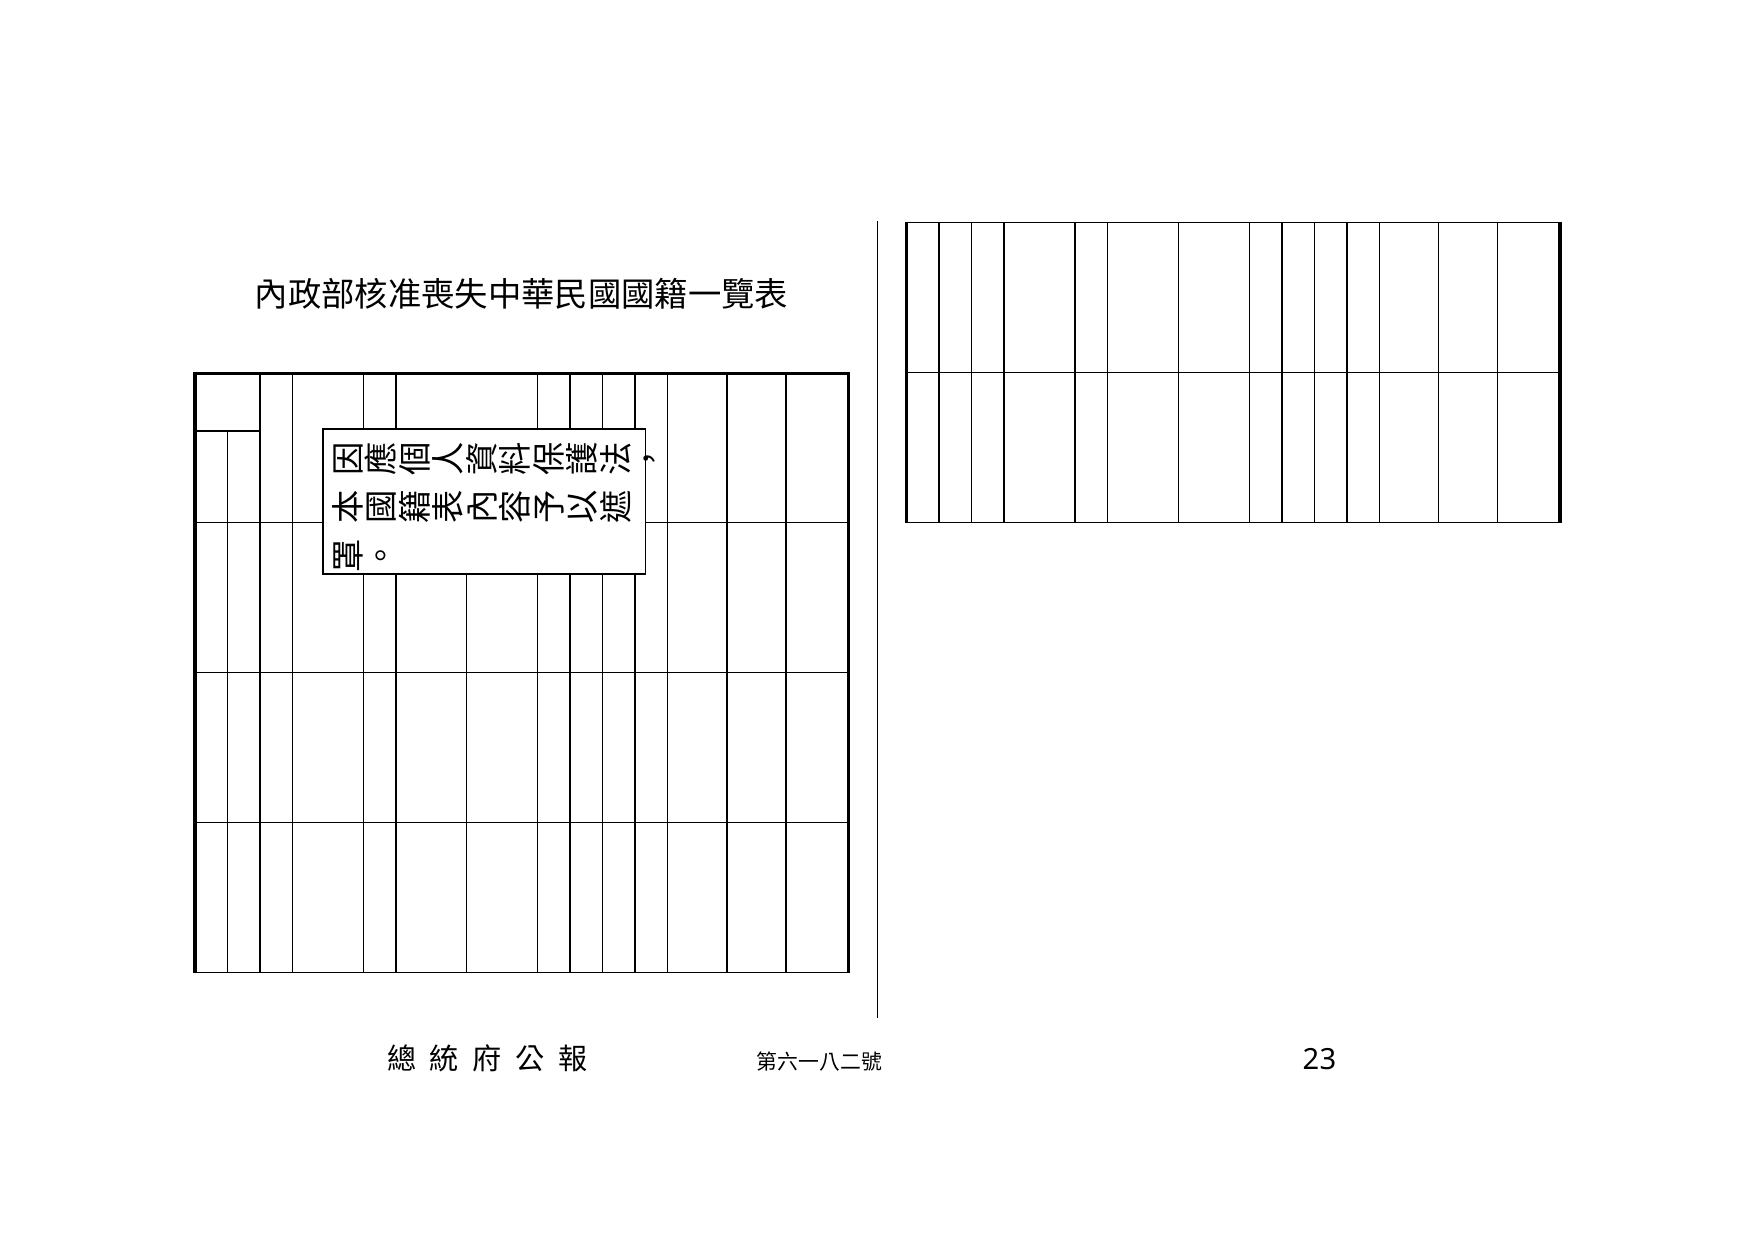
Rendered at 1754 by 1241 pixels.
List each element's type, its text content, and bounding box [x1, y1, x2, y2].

table_cell [228, 823, 259, 972]
table_cell [571, 575, 602, 672]
table_cell [364, 575, 395, 672]
table_cell [636, 823, 667, 972]
table_cell [1214, 373, 1249, 522]
table_cell [1468, 373, 1497, 522]
table_header [972, 223, 1003, 372]
table_cell [419, 673, 443, 822]
table_cell [1076, 373, 1107, 522]
table_cell [908, 373, 938, 522]
table_cell [1028, 373, 1051, 522]
table_header [1250, 223, 1281, 372]
table_cell [228, 432, 259, 522]
table_cell [443, 575, 466, 672]
table_header [1409, 223, 1438, 372]
table_cell [603, 673, 634, 822]
table_cell [261, 673, 292, 822]
table_header [1155, 223, 1178, 372]
table_header [636, 375, 667, 522]
table_cell [197, 523, 227, 672]
table_cell [756, 823, 785, 972]
table_cell [397, 575, 419, 672]
table_cell [397, 673, 419, 822]
table_cell [668, 523, 697, 672]
table_cell [728, 673, 756, 822]
table_cell [490, 673, 514, 822]
table_header [261, 375, 292, 522]
table_cell [1179, 373, 1214, 522]
table_header [1214, 223, 1249, 372]
table_header [908, 223, 938, 372]
table_header [1348, 223, 1379, 372]
table_header [1108, 223, 1131, 372]
table_cell [228, 523, 259, 672]
table_cell [668, 673, 697, 822]
table_header [1527, 223, 1558, 372]
table_cell [1315, 373, 1346, 522]
table_cell [293, 823, 316, 972]
table_cell [816, 673, 847, 822]
table_cell [697, 673, 726, 822]
table_cell [756, 523, 785, 672]
table_cell [603, 823, 634, 972]
table_cell [538, 575, 569, 672]
table_cell [443, 673, 466, 822]
table_header [1283, 223, 1314, 372]
table_cell [293, 523, 316, 672]
table_cell [697, 823, 726, 972]
table_header [668, 375, 726, 522]
table_cell [1131, 373, 1155, 522]
table_cell [816, 823, 847, 972]
table_header [1498, 223, 1527, 372]
table_cell [728, 823, 756, 972]
table_cell [816, 523, 847, 672]
table_cell [467, 823, 502, 972]
table_cell [490, 575, 514, 672]
table_header [1076, 223, 1107, 372]
table_cell [261, 823, 292, 972]
table_cell [697, 523, 726, 672]
table_header [1439, 223, 1468, 372]
table_cell [940, 373, 971, 522]
table_cell [1283, 373, 1314, 522]
table_cell [972, 373, 1003, 522]
table_header [1028, 223, 1051, 372]
table_cell [756, 673, 785, 822]
table_header [603, 375, 634, 428]
table_cell [364, 673, 395, 822]
table_cell [1051, 373, 1074, 522]
table_cell [1250, 373, 1281, 522]
table_cell [1108, 373, 1131, 522]
table_cell [316, 823, 339, 972]
table_cell [538, 673, 569, 822]
table_cell [636, 673, 667, 822]
table_header [397, 375, 537, 428]
table_cell [514, 575, 537, 672]
table_cell [1380, 373, 1409, 522]
table_cell [1155, 373, 1178, 522]
table_cell [293, 673, 316, 822]
table_cell [1498, 373, 1527, 522]
table_header [940, 223, 971, 372]
table_cell [787, 823, 816, 972]
table_cell [1348, 373, 1379, 522]
table_cell [1527, 373, 1558, 522]
table_cell [340, 673, 363, 822]
text 內政部核准喪失中華民國國籍一覽表 [195, 222, 847, 328]
table_cell [538, 823, 569, 972]
table_cell [467, 673, 490, 822]
table_cell [1409, 373, 1438, 522]
table_cell [364, 823, 395, 972]
table_cell [571, 823, 602, 972]
table_header [293, 375, 363, 522]
table_cell [197, 673, 227, 822]
table_header [197, 375, 259, 430]
table_header [1051, 223, 1074, 372]
table_header [787, 375, 847, 522]
table_cell [443, 823, 466, 972]
table_cell [228, 673, 259, 822]
table_header [728, 375, 785, 522]
table_cell [261, 523, 292, 672]
table_header [1380, 223, 1409, 372]
table_cell [1005, 373, 1028, 522]
table_header [1468, 223, 1497, 372]
table_header [1131, 223, 1155, 372]
table_cell [514, 673, 537, 822]
table_cell [340, 575, 363, 672]
table_cell [603, 575, 634, 672]
table_cell [728, 523, 756, 672]
table_header [364, 375, 395, 428]
table_cell [787, 673, 816, 822]
table_cell [340, 823, 363, 972]
table_header [1315, 223, 1346, 372]
table_cell [419, 823, 443, 972]
table_header [1179, 223, 1214, 372]
table_cell [316, 523, 339, 672]
table_header [538, 375, 569, 428]
table_cell [787, 523, 816, 672]
table_cell [467, 575, 490, 672]
table_cell [397, 823, 419, 972]
table_cell [419, 575, 443, 672]
table_header [571, 375, 602, 428]
table_cell [668, 823, 697, 972]
table_cell [316, 673, 339, 822]
table_header [1005, 223, 1028, 372]
table_cell [197, 432, 227, 522]
table_cell [571, 673, 602, 822]
table_cell [1439, 373, 1468, 522]
table_cell [502, 823, 537, 972]
table_cell [636, 523, 667, 672]
table_cell [197, 823, 227, 972]
